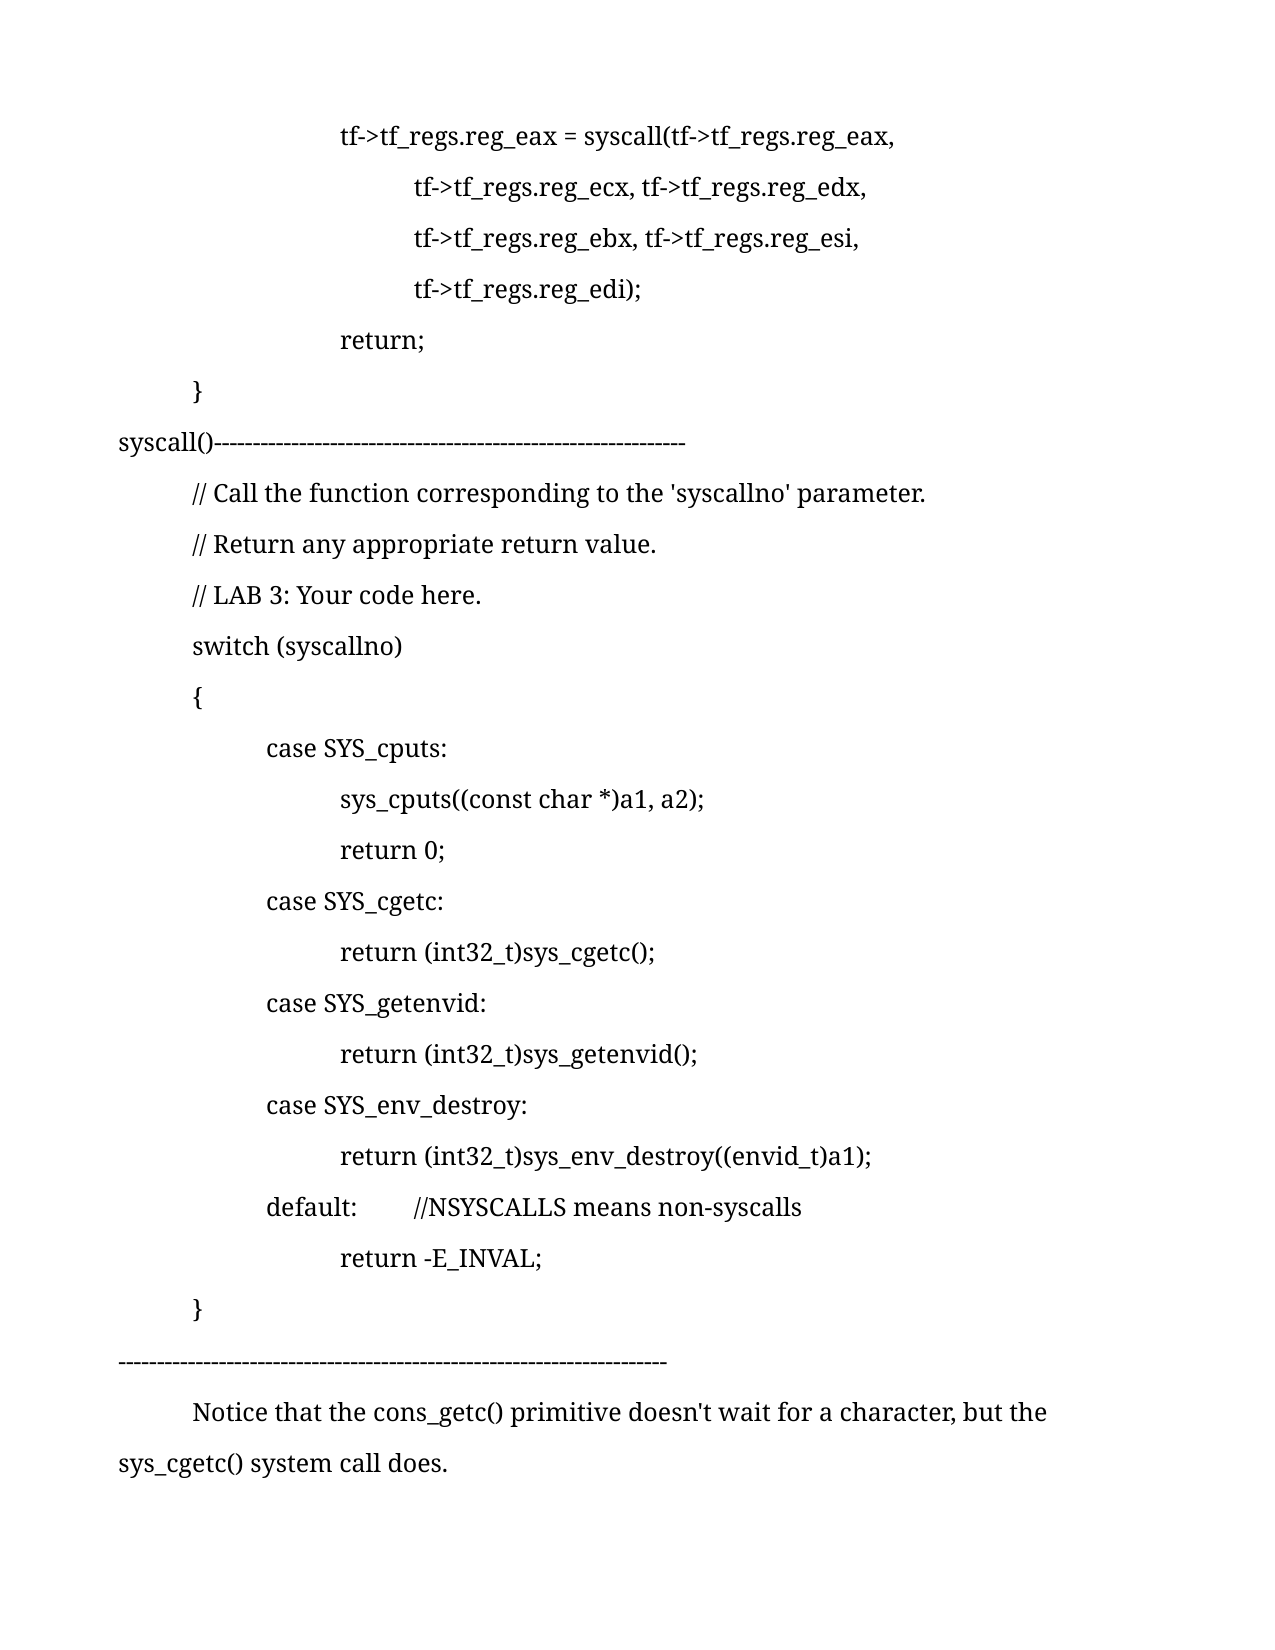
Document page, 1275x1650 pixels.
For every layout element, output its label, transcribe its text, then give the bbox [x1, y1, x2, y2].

text return (int32_t)sys_env_destroy((envid_t)a1); [118, 1139, 1157, 1173]
text tf->tf_regs.reg_edi); [118, 271, 1157, 305]
text } ----------------------------------------------------------------------- Notice that the cons_getc() primitive doesn't wait for a character, but the sys_cgetc() system call does. [118, 1292, 1157, 1530]
text return (int32_t)sys_cgetc(); [118, 935, 1157, 969]
text sys_cputs((const char *)a1, a2); [118, 782, 1157, 816]
text tf->tf_regs.reg_ebx, tf->tf_regs.reg_esi, [118, 220, 1157, 254]
text case SYS_cputs: [118, 731, 1157, 765]
text tf->tf_regs.reg_eax = syscall(tf->tf_regs.reg_eax, [118, 118, 1157, 152]
text switch (syscallno) [118, 628, 1157, 663]
text // Return any appropriate return value. [118, 526, 1157, 561]
text case SYS_cgetc: [118, 884, 1157, 918]
text { [118, 679, 1157, 714]
text return; [118, 322, 1157, 356]
text default: //NSYSCALLS means non-syscalls [118, 1190, 1157, 1224]
text } syscall()------------------------------------------------------------- // Call the function corresponding to the 'syscallno' parameter. [118, 373, 1157, 509]
text return 0; [118, 833, 1157, 867]
text return -E_INVAL; [118, 1241, 1157, 1275]
text // LAB 3: Your code here. [118, 577, 1157, 612]
text tf->tf_regs.reg_ecx, tf->tf_regs.reg_edx, [118, 169, 1157, 203]
text case SYS_getenvid: [118, 986, 1157, 1020]
text return (int32_t)sys_getenvid(); [118, 1037, 1157, 1071]
text case SYS_env_destroy: [118, 1088, 1157, 1122]
